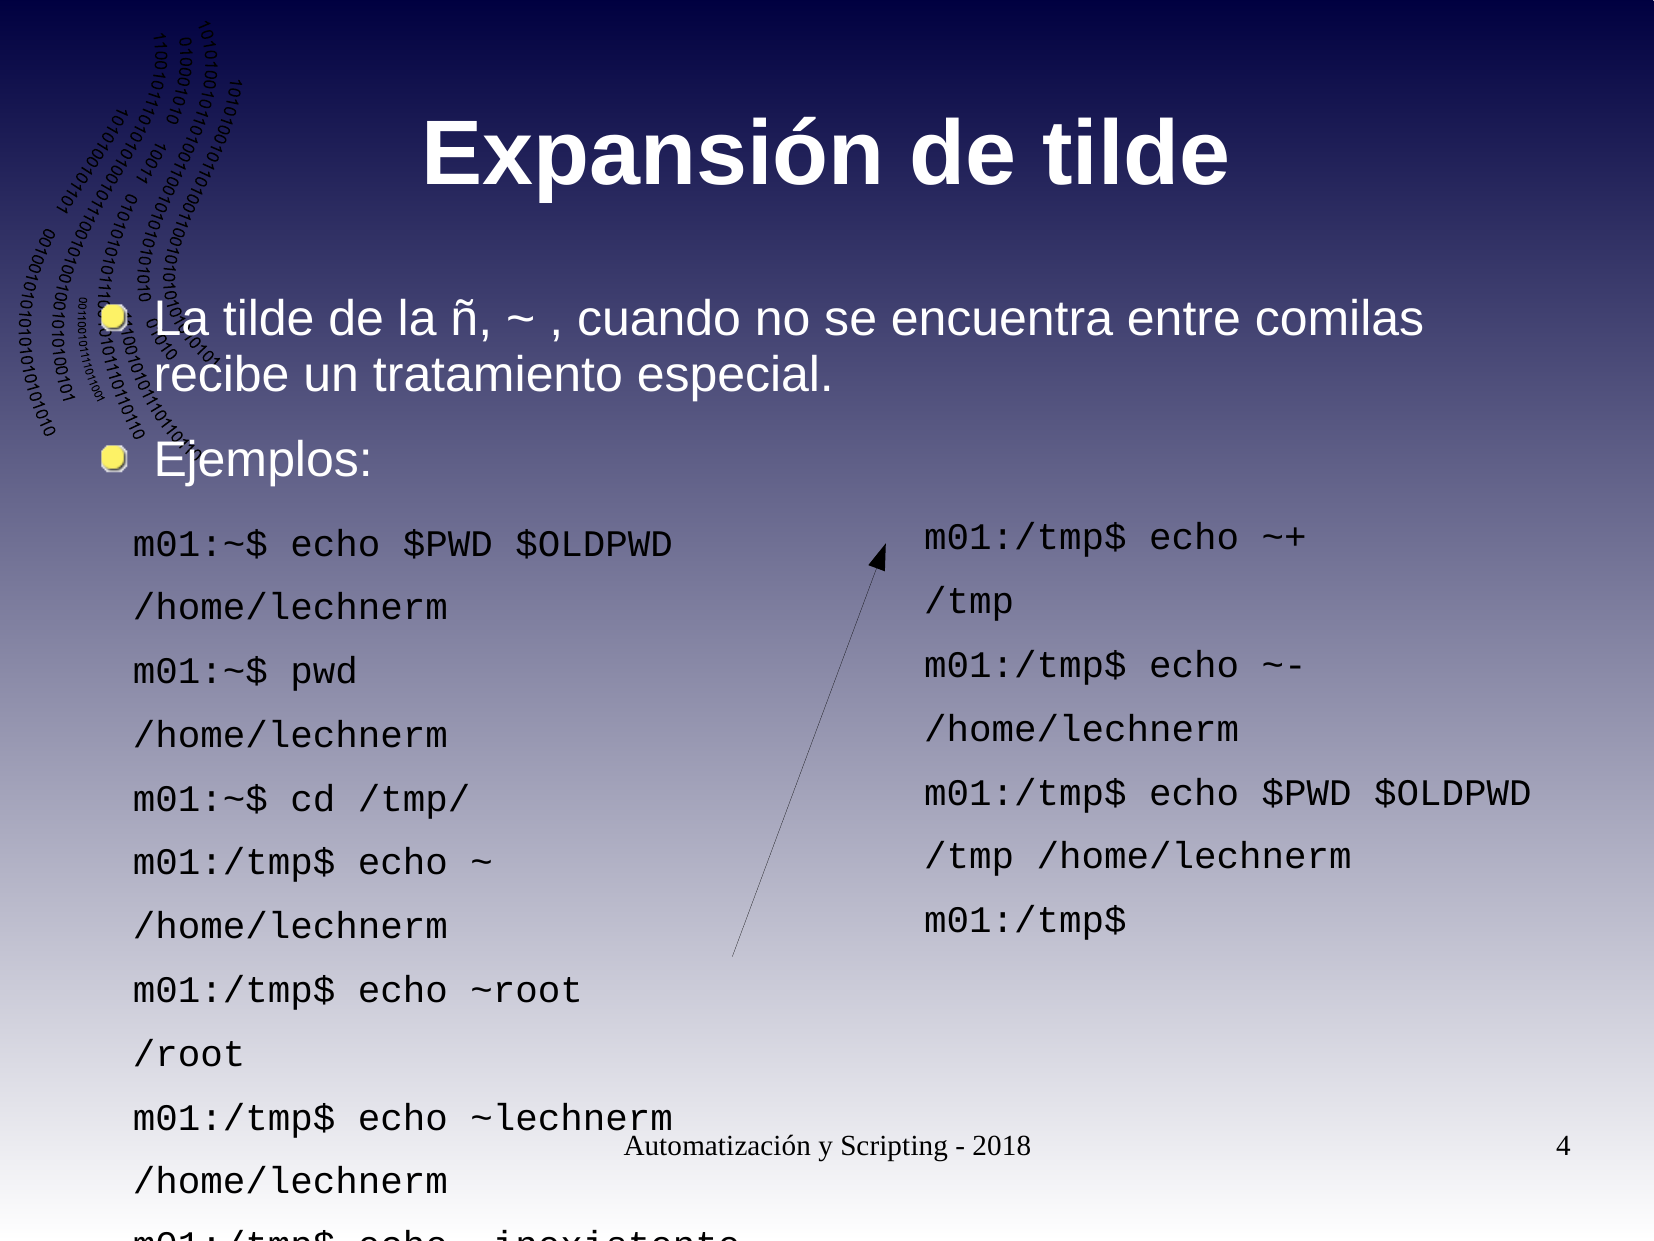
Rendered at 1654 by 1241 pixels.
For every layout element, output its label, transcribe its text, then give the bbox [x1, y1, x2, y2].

list La tilde de la ñ, ~ , cuando no se encuentra entre comilas recibe un tratamiento especial. Ejemplos: [82, 290, 1571, 1010]
title Expansión de tilde [82, 49, 1571, 257]
picture [18, 20, 243, 461]
text_box m01:/tmp$ echo ~+ /tmp m01:/tmp$ echo ~- /home/lechnerm m01:/tmp$ echo $PWD $OLDPWD /tmp /home/lechnerm m01:/tmp$ [909, 490, 1560, 886]
text_box m01:~$ echo $PWD $OLDPWD /home/lechnerm m01:~$ pwd /home/lechnerm m01:~$ cd /tmp/ m01:/tmp$ echo ~ /home/lechnerm m01:/tmp$ echo ~root /root m01:/tmp$ echo ~lechnerm /home/lechnerm m01:/tmp$ echo ~inexistente ~inexistente [118, 496, 768, 1099]
